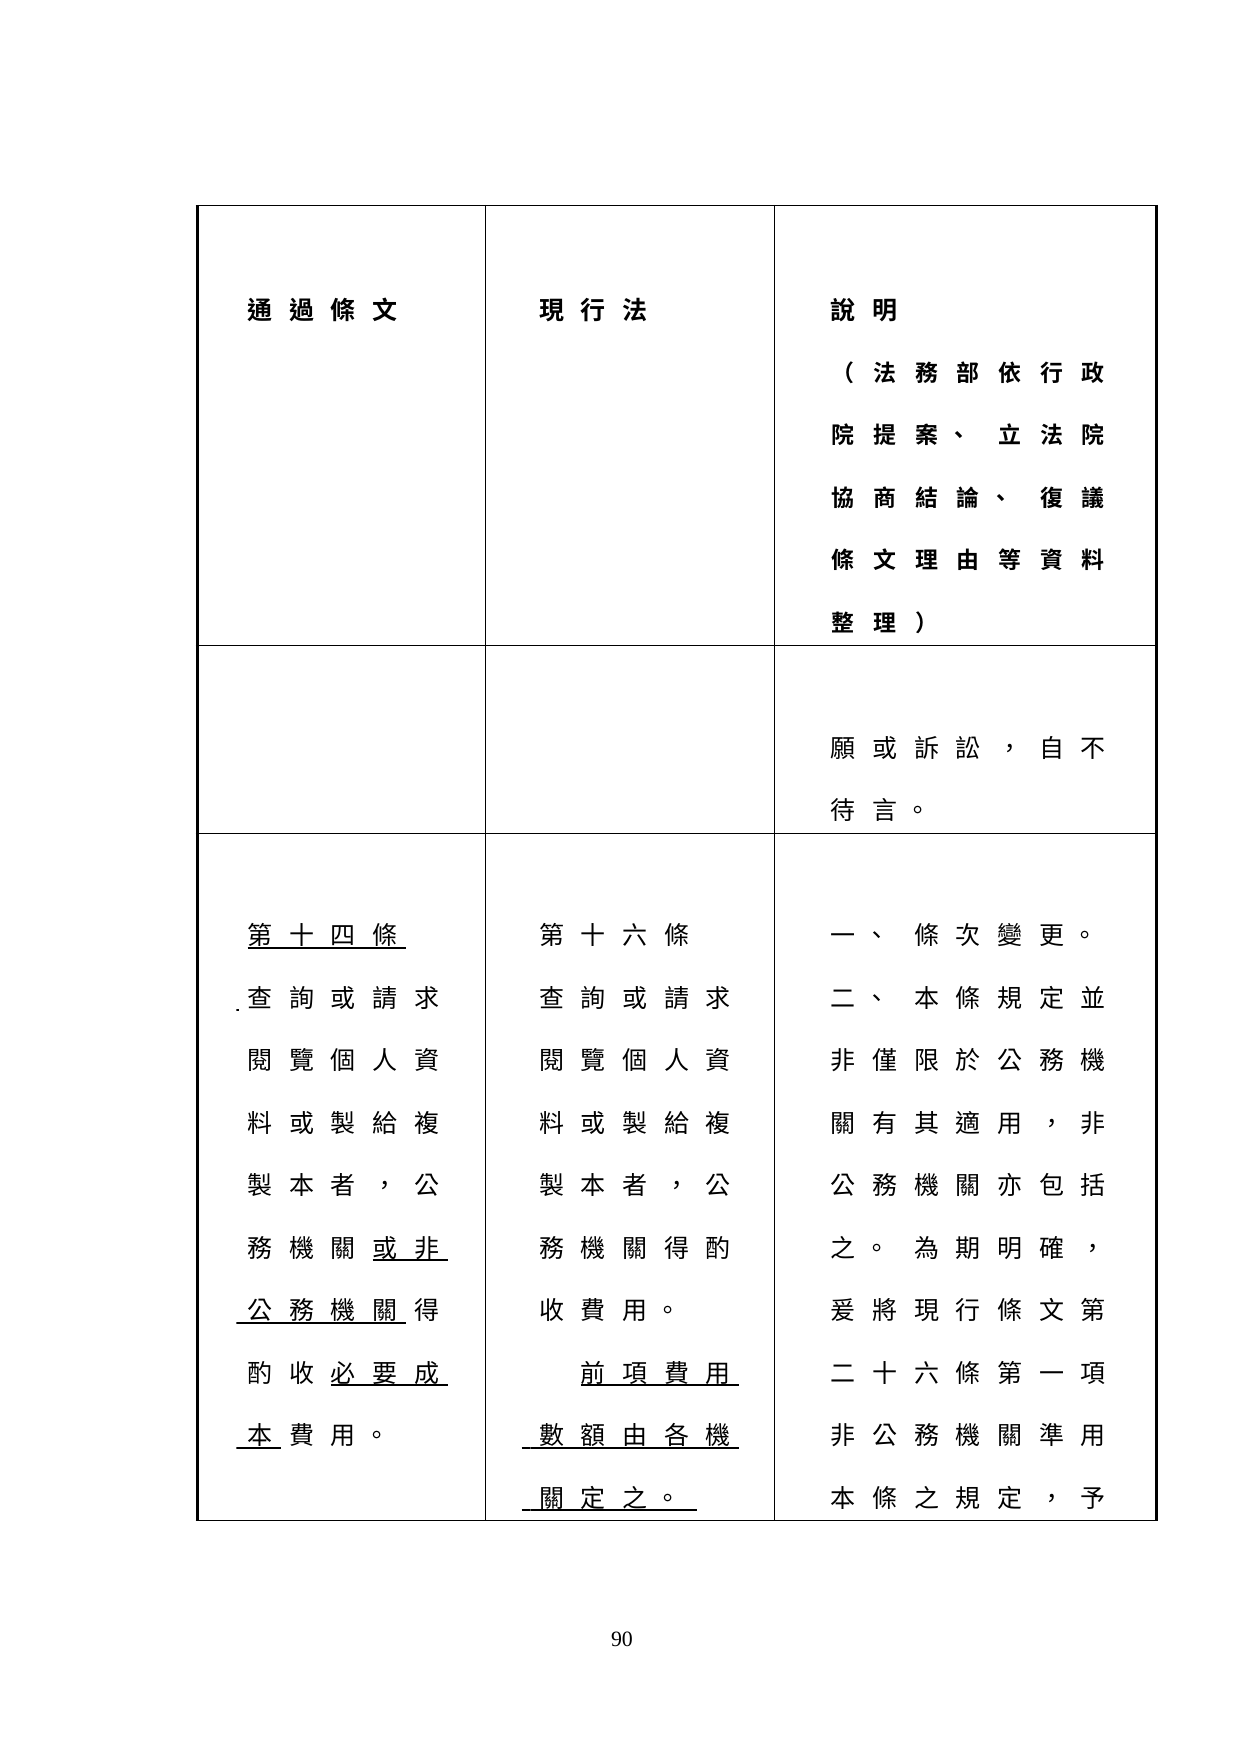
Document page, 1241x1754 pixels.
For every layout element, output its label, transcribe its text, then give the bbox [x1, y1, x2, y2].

table_cell [486, 646, 774, 833]
table_cell 一、條次變更。 二、本條規定並非僅限於公務機關有其適用，非公務機關亦包括之。為期明確，爰將現行條文第二十六條第一項非公務機關準用本條之規定，予 [775, 834, 1155, 1520]
table_cell 第十四條 查詢或請求閱覽個人資料或製給複製本者，公務機關或非公務機關得酌收必要成本費用。 [199, 834, 485, 1520]
table_header 現行法 [486, 206, 774, 645]
table_cell 願或訴訟，自不待言。 [775, 646, 1155, 833]
table_cell 第十六條 查詢或請求閱覽個人資料或製給複製本者，公務機關得酌收費用。 前項費用數額由各機關定之。 [486, 834, 774, 1520]
table_header 通過條文 [199, 206, 485, 645]
table_cell [199, 646, 485, 833]
table_header 說明 （法務部依行政院提案、立法院協商結論、復議條文理由等資料整理） [775, 206, 1155, 645]
